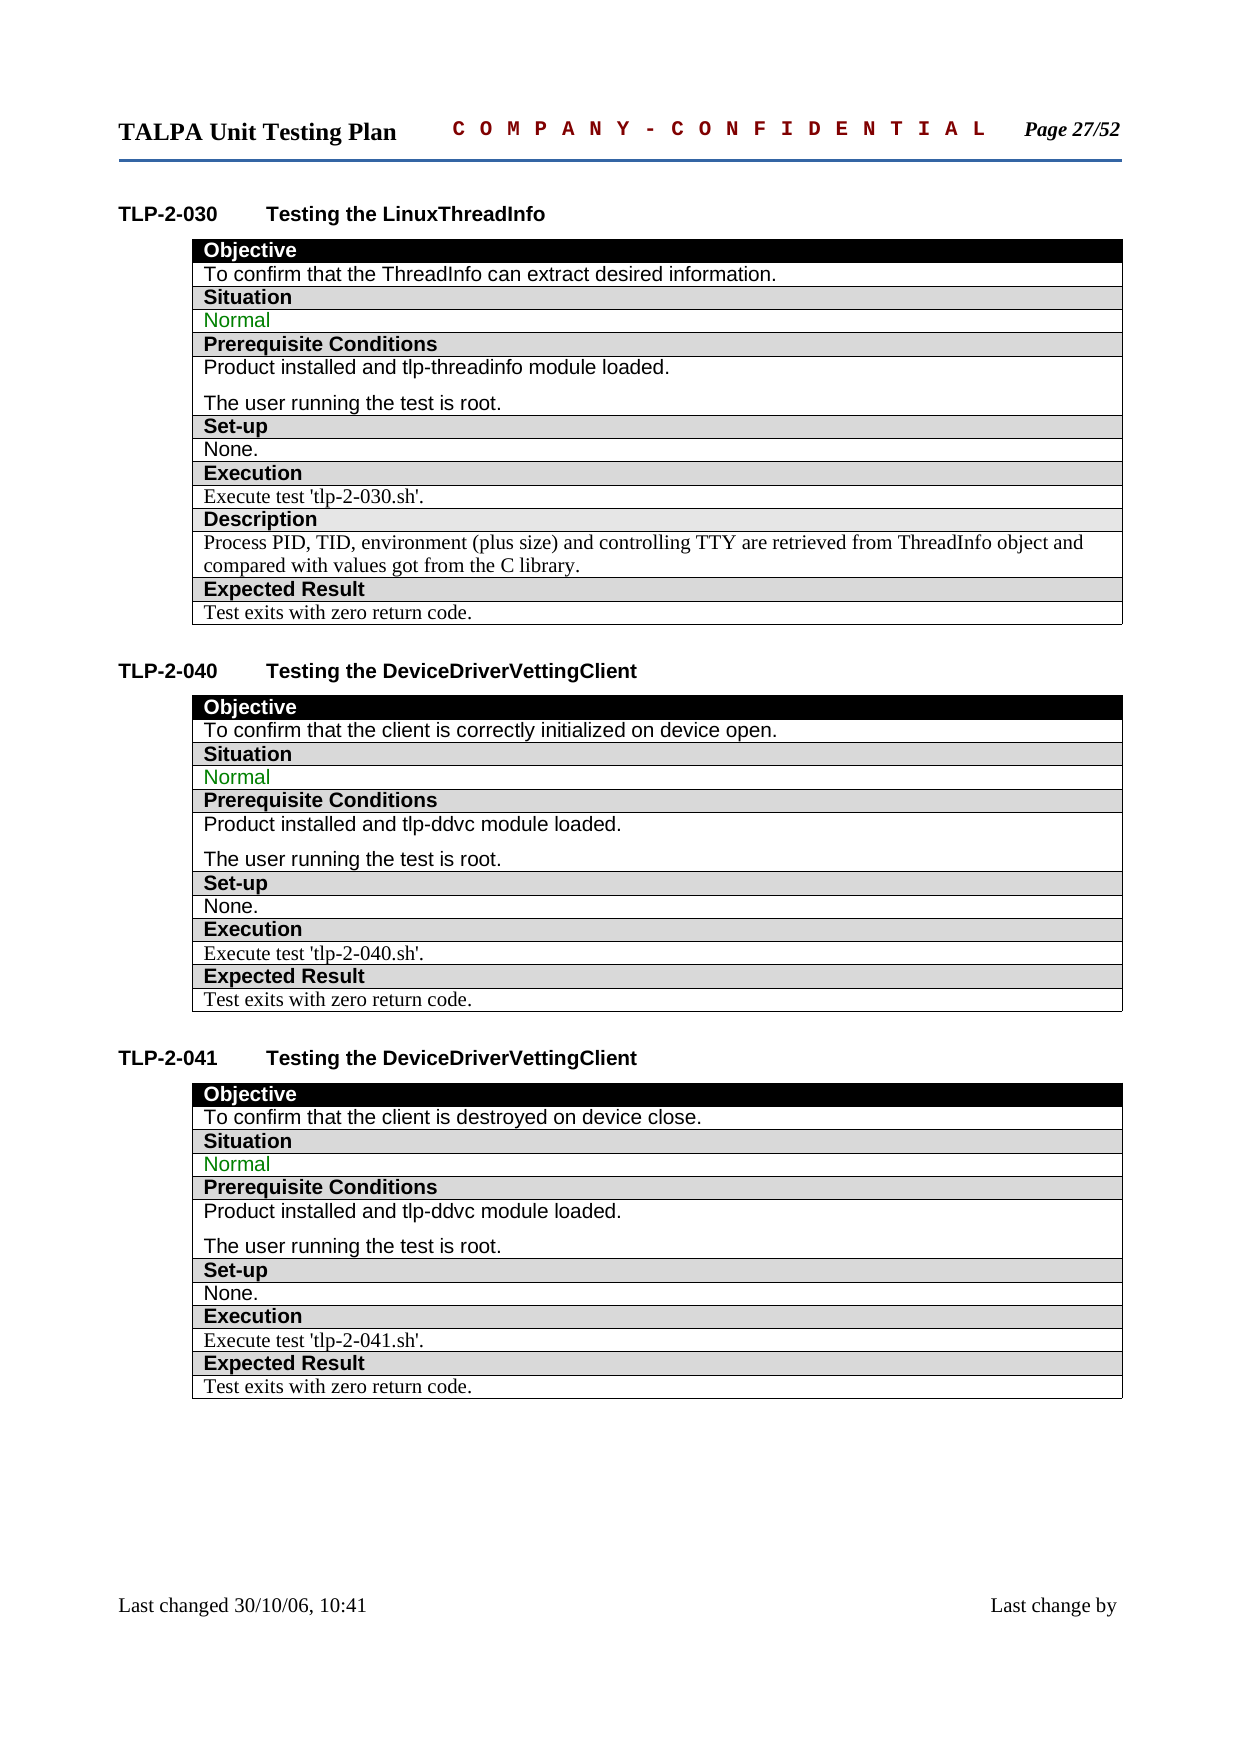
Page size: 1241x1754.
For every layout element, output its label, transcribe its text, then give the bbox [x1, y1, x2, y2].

table_cell Situation [193, 1130, 1122, 1153]
table_cell Product installed and tlp-threadinfo module loaded. The user running the test is root. [193, 357, 1122, 415]
table_cell Product installed and tlp-ddvc module loaded. The user running the test is root. [193, 1200, 1122, 1258]
table_cell Expected Result [193, 578, 1122, 601]
table_cell Test exits with zero return code. [193, 602, 1122, 624]
text TLP-2-040 Testing the DeviceDriverVettingClient [118, 659, 1122, 683]
table_header Objective [193, 696, 1122, 719]
table_cell Process PID, TID, environment (plus size) and controlling TTY are retrieved from ThreadInfo object and compared with values got from the C library. [193, 532, 1122, 577]
table_cell Description [193, 509, 1122, 531]
table_cell Prerequisite Conditions [193, 333, 1122, 356]
text TLP-2-030 Testing the LinuxThreadInfo [118, 203, 1122, 226]
table_header Objective [193, 1084, 1122, 1106]
table_cell Normal [193, 1154, 1122, 1176]
table_cell Execute test 'tlp-2-030.sh'. [193, 486, 1122, 508]
table_cell Test exits with zero return code. [193, 989, 1122, 1011]
table_cell Situation [193, 287, 1122, 309]
table_cell To confirm that the ThreadInfo can extract desired information. [193, 263, 1122, 286]
text TLP-2-041 Testing the DeviceDriverVettingClient [118, 1047, 1122, 1070]
table_cell None. [193, 896, 1122, 918]
table_cell Execution [193, 1306, 1122, 1328]
table_cell To confirm that the client is destroyed on device close. [193, 1107, 1122, 1129]
table_cell Set-up [193, 416, 1122, 438]
table_cell Product installed and tlp-ddvc module loaded. The user running the test is root. [193, 813, 1122, 871]
table_cell Execute test 'tlp-2-041.sh'. [193, 1329, 1122, 1351]
table_cell Situation [193, 743, 1122, 765]
table_cell Prerequisite Conditions [193, 1177, 1122, 1199]
table_cell Set-up [193, 872, 1122, 895]
table_cell To confirm that the client is correctly initialized on device open. [193, 720, 1122, 742]
table_cell Set-up [193, 1259, 1122, 1282]
table_cell None. [193, 1283, 1122, 1305]
table_header Objective [193, 240, 1122, 262]
table_cell Expected Result [193, 965, 1122, 988]
table_cell Execute test 'tlp-2-040.sh'. [193, 942, 1122, 964]
table_cell Prerequisite Conditions [193, 790, 1122, 812]
table_cell Normal [193, 310, 1122, 332]
table_cell Execution [193, 919, 1122, 941]
table_cell Normal [193, 766, 1122, 789]
table_cell Execution [193, 462, 1122, 485]
table_cell None. [193, 439, 1122, 461]
table_cell Test exits with zero return code. [193, 1376, 1122, 1398]
table_cell Expected Result [193, 1352, 1122, 1375]
